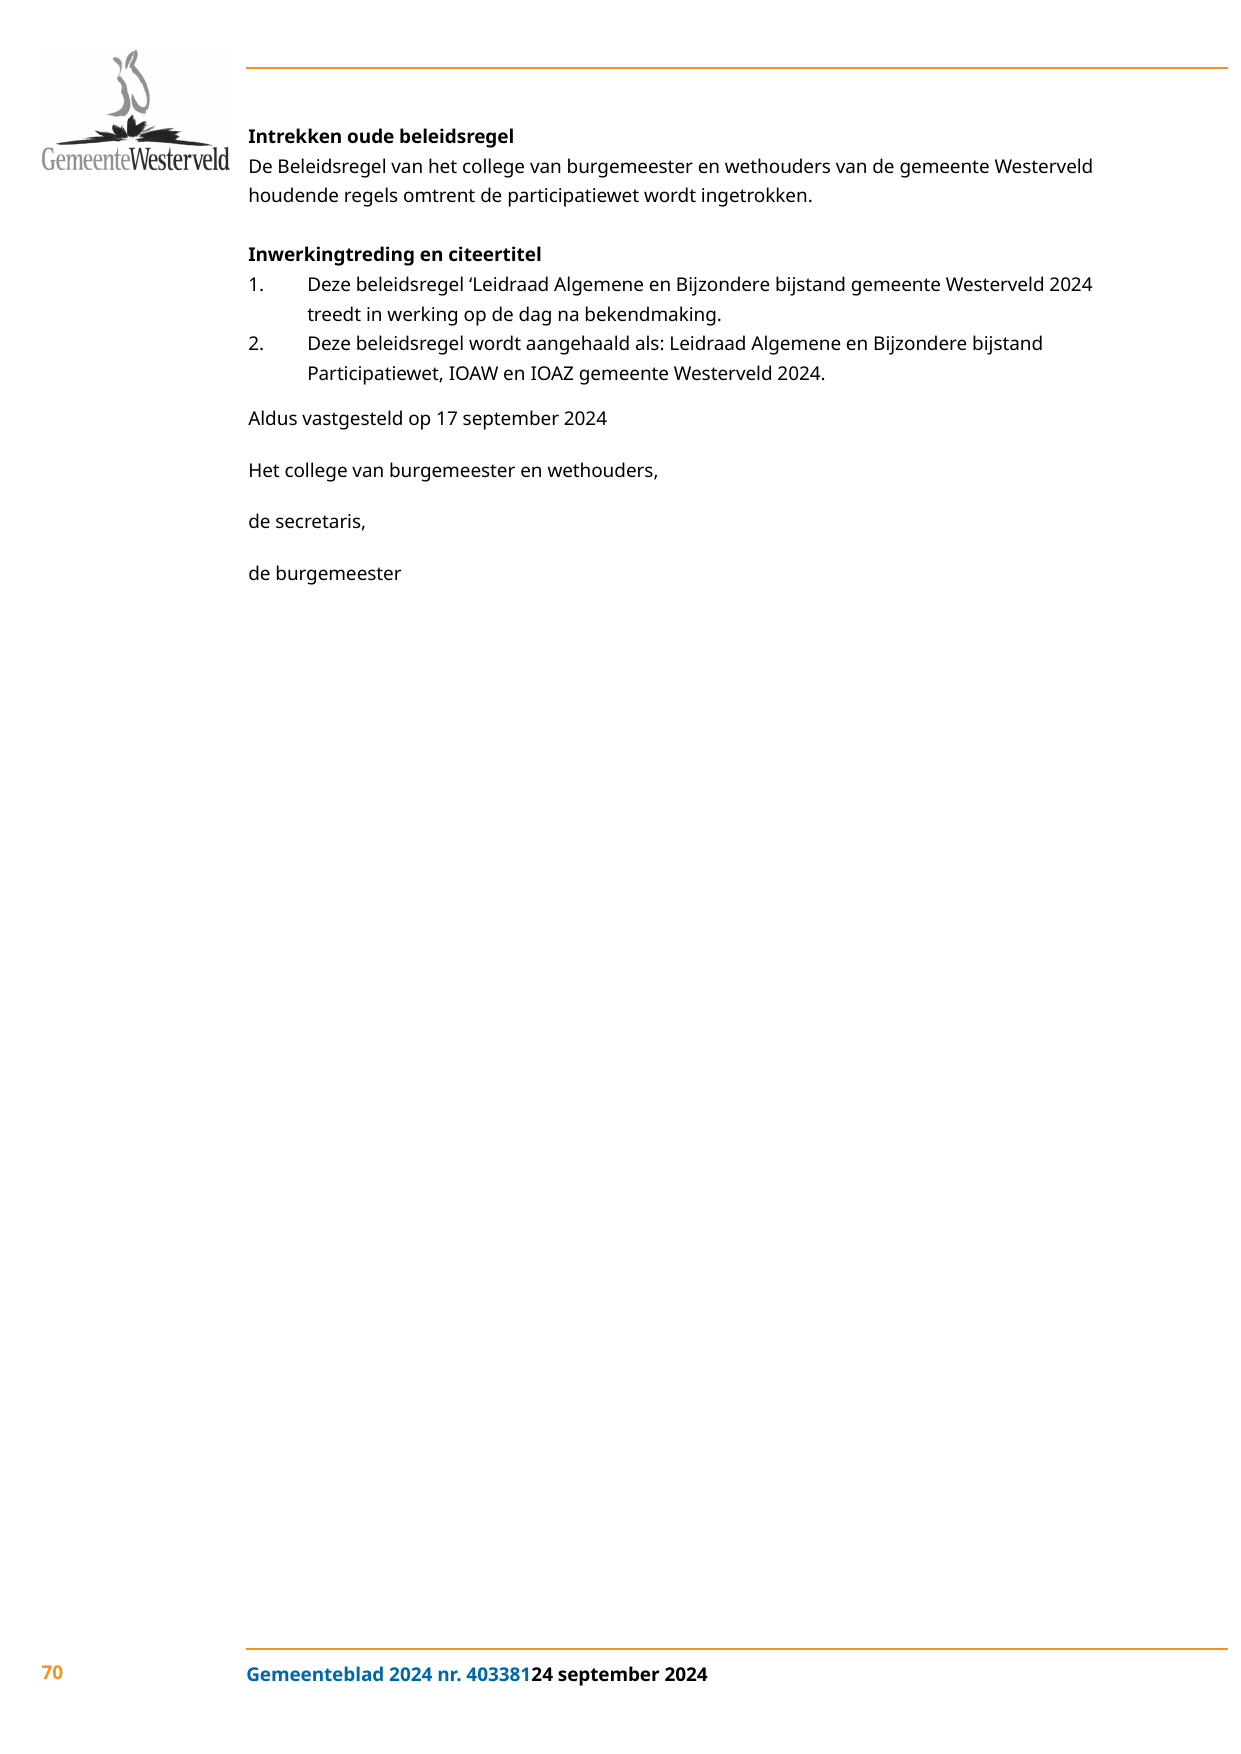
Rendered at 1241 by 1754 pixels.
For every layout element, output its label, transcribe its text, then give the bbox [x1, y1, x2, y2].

text Het college van burgemeester en wethouders, [248, 457, 1152, 483]
list Deze beleidsregel ‘Leidraad Algemene en Bijzondere bijstand gemeente Westerveld 2024 treedt in werking op de dag na bekendmaking. [248, 271, 1152, 326]
list Deze beleidsregel wordt aangehaald als: Leidraad Algemene en Bijzondere bijstand Participatiewet, IOAW en IOAZ gemeente Westerveld 2024. [248, 330, 1152, 386]
text de secretaris, [248, 508, 1152, 534]
text Intrekken oude beleidsregel [248, 123, 1152, 149]
text Aldus vastgesteld op 17 september 2024 [248, 406, 1152, 431]
text de burgemeester [248, 560, 1152, 586]
text De Beleidsregel van het college van burgemeester en wethouders van de gemeente Westerveld houdende regels omtrent de participatiewet wordt ingetrokken. [248, 153, 1152, 208]
text Inwerkingtreding en citeertitel [248, 242, 1152, 267]
picture [41, 47, 231, 172]
